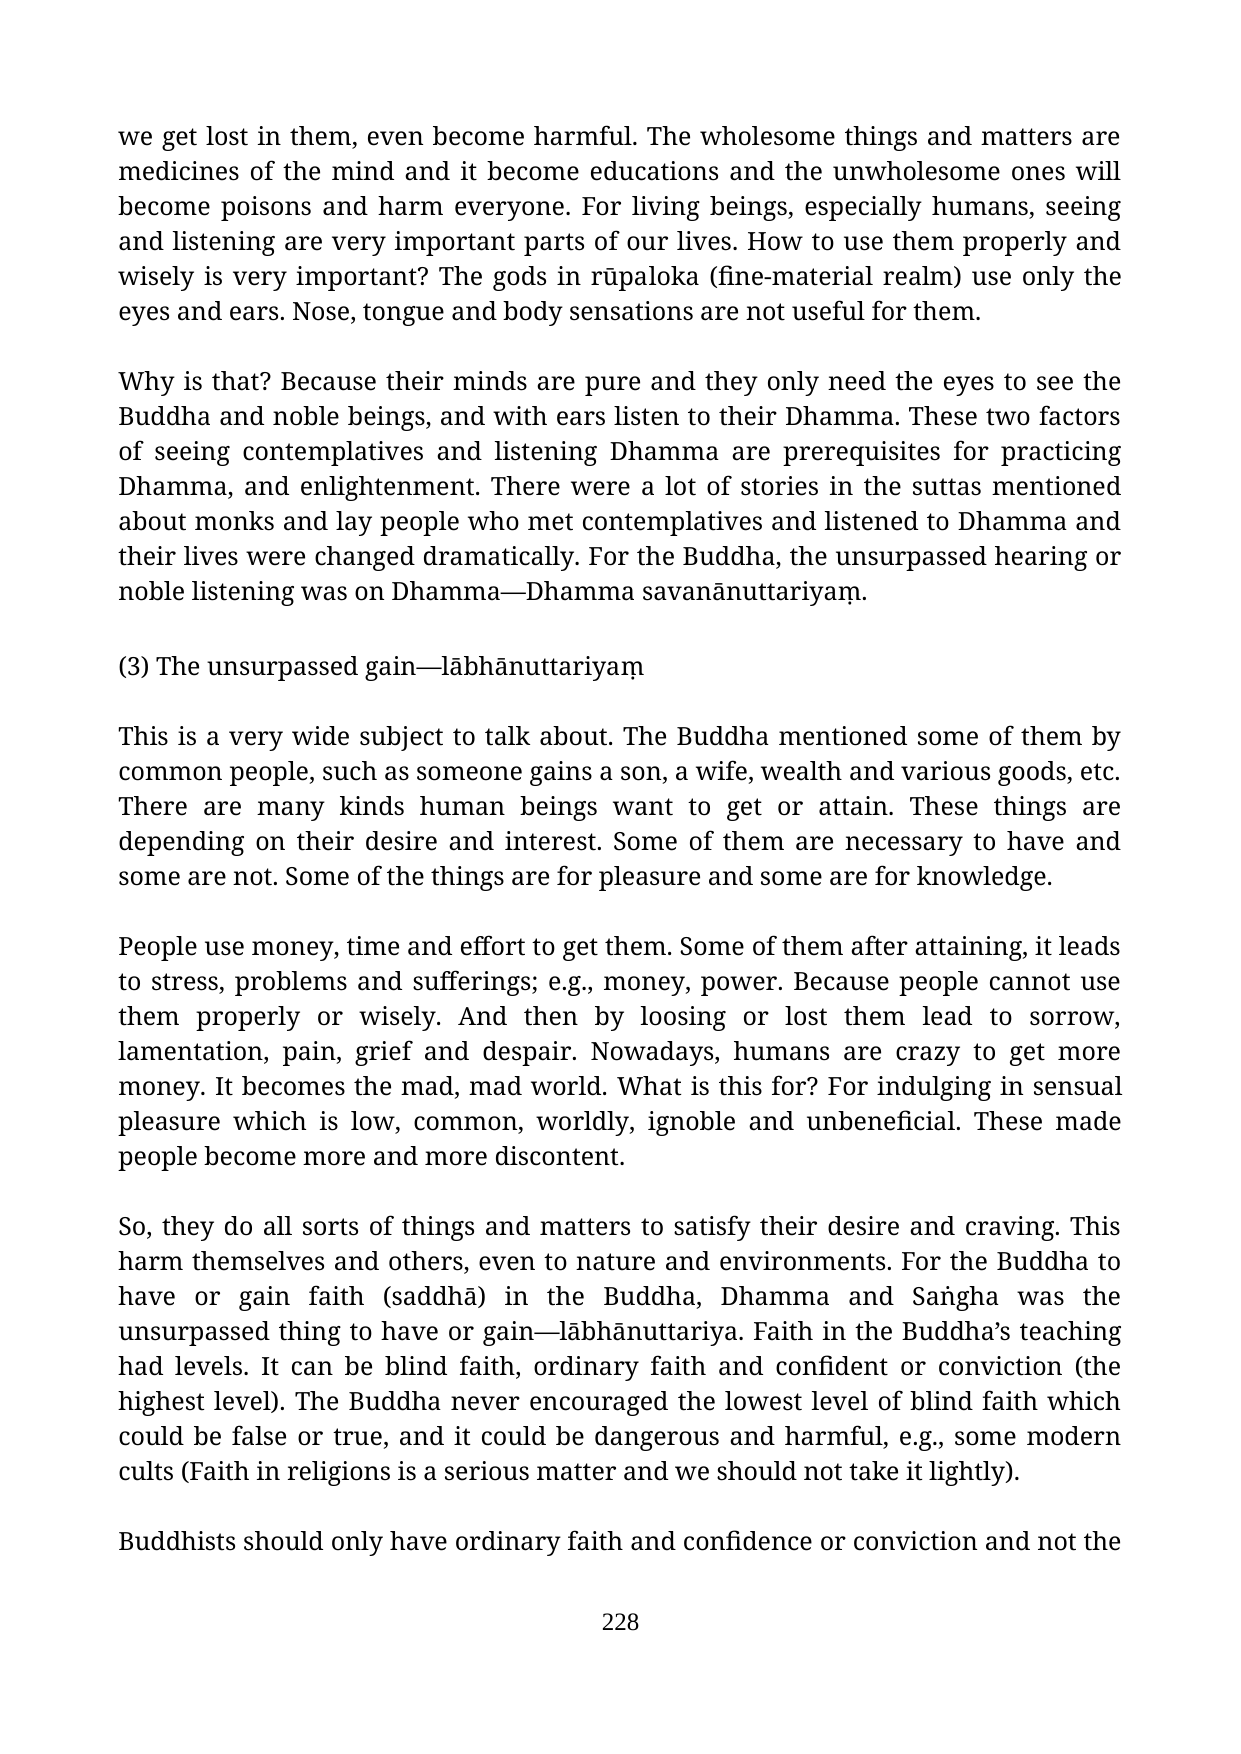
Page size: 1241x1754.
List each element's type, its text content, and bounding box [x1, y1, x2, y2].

text we get lost in them, even become harmful. The wholesome things and matters are medicines of the mind and it become educations and the unwholesome ones will become poisons and harm everyone. For living beings, especially humans, seeing and listening are very important parts of our lives. How to use them properly and wisely is very important? The gods in rūpaloka (fine-material realm) use only the eyes and ears. Nose, tongue and body sensations are not useful for them. Why is that? Because their minds are pure and they only need the eyes to see the Buddha and noble beings, and with ears listen to their Dhamma. These two factors of seeing contemplatives and listening Dhamma are prerequisites for practicing Dhamma, and enlightenment. There were a lot of stories in the suttas mentioned about monks and lay people who met contemplatives and listened to Dhamma and their lives were changed dramatically. For the Buddha, the unsurpassed hearing or noble listening was on Dhamma—Dhamma savanānuttariyaṃ. [118, 118, 1122, 608]
text (3) The unsurpassed gain—lābhānuttariyaṃ This is a very wide subject to talk about. The Buddha mentioned some of them by common people, such as someone gains a son, a wife, wealth and various goods, etc. There are many kinds human beings want to get or attain. These things are depending on their desire and interest. Some of them are necessary to have and some are not. Some of the things are for pleasure and some are for knowledge. People use money, time and effort to get them. Some of them after attaining, it leads to stress, problems and sufferings; e.g., money, power. Because people cannot use them properly or wisely. And then by loosing or lost them lead to sorrow, lamentation, pain, grief and despair. Nowadays, humans are crazy to get more money. It becomes the mad, mad world. What is this for? For indulging in sensual pleasure which is low, common, worldly, ignoble and unbeneficial. These made people become more and more discontent. So, they do all sorts of things and matters to satisfy their desire and craving. This harm themselves and others, even to nature and environments. For the Buddha to have or gain faith (saddhā) in the Buddha, Dhamma and Saṅgha was the unsurpassed thing to have or gain—lābhānuttariya. Faith in the Buddha’s teaching had levels. It can be blind faith, ordinary faith and confident or conviction (the highest level). The Buddha never encouraged the lowest level of blind faith which could be false or true, and it could be dangerous and harmful, e.g., some modern cults (Faith in religions is a serious matter and we should not take it lightly). Buddhists should only have ordinary faith and confidence or conviction and not the [118, 647, 1122, 1557]
